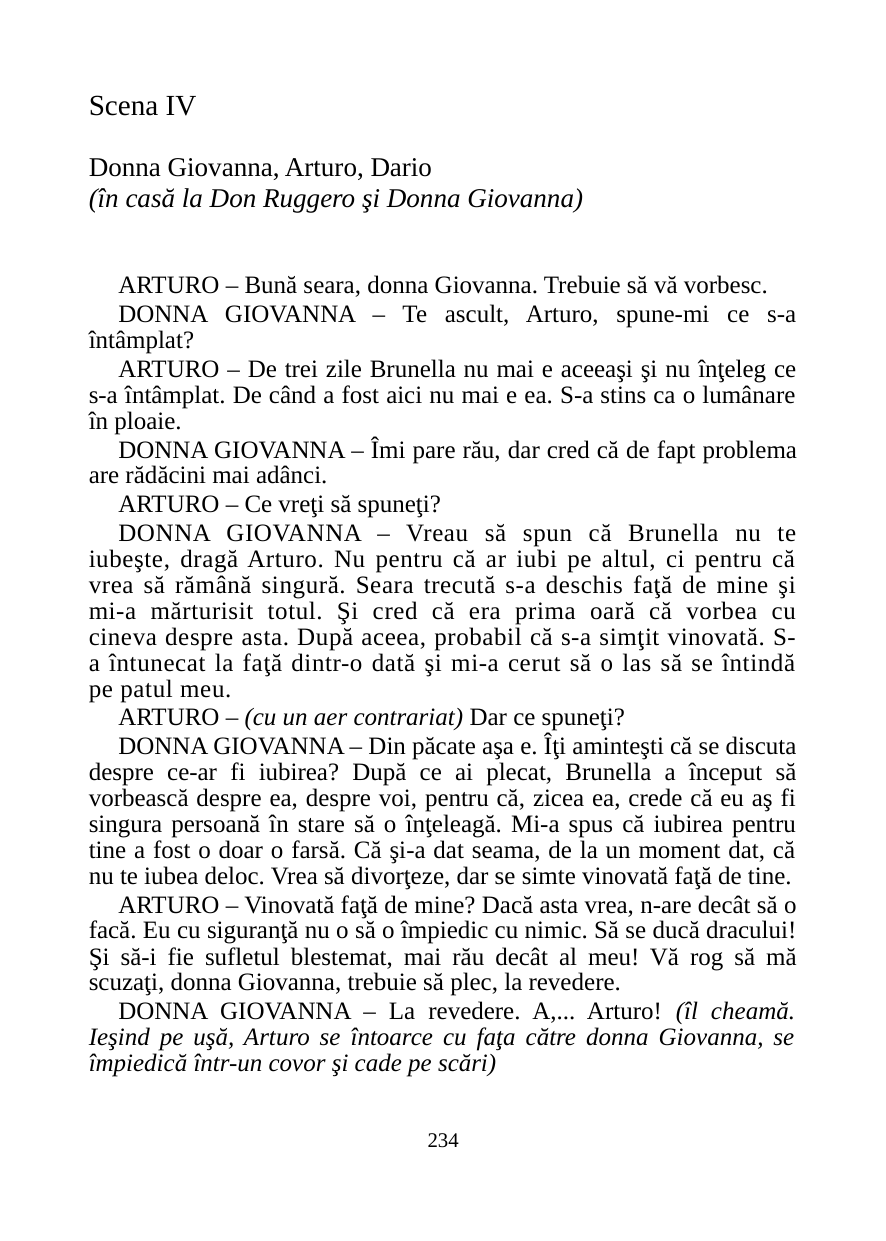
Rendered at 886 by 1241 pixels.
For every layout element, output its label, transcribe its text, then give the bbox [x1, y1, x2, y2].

text ARTURO – Ce vreţi să spuneţi? [88, 489, 797, 518]
text DONNA GIOVANNA – Vreau să spun că Brunella nu te iubeşte, dragă Arturo. Nu pentru că ar iubi pe altul, ci pentru că vrea să rămână singură. Seara trecută s-a deschis faţă de mine şi mi-a mărturisit totul. Şi cred că era prima oară că vorbea cu cineva despre asta. După aceea, probabil că s-a simţit vinovată. S-a întunecat la faţă dintr-o dată şi mi-a cerut să o las să se întindă pe patul meu. [88, 518, 797, 702]
text Scena IV [88, 88, 797, 122]
text ARTURO – Bună seara, donna Giovanna. Trebuie să vă vorbesc. [88, 271, 797, 299]
text ARTURO – De trei zile Brunella nu mai e aceeaşi şi nu înţeleg ce s-a întâmplat. De când a fost aici nu mai e ea. S-a stins ca o lumânare în ploaie. [88, 354, 797, 435]
text ARTURO – Vinovată faţă de mine? Dacă asta vrea, n-are decât să o facă. Eu cu siguranţă nu o să o împiedic cu nimic. Să se ducă dracului! Şi să-i fie sufletul blestemat, mai rău decât al meu! Vă rog să mă scuzaţi, donna Giovanna, trebuie să plec, la revedere. [88, 890, 797, 996]
text DONNA GIOVANNA – Te ascult, Arturo, spune-mi ce s-a întâmplat? [88, 299, 797, 354]
text Donna Giovanna, Arturo, Dario [88, 151, 797, 182]
text (în casă la Don Ruggero şi Donna Giovanna) [88, 182, 797, 213]
text ARTURO – (cu un aer contrariat) Dar ce spuneţi? [88, 702, 797, 731]
text DONNA GIOVANNA – Îmi pare rău, dar cred că de fapt problema are rădăcini mai adânci. [88, 435, 797, 489]
text DONNA GIOVANNA – La revedere. A,... Arturo! (îl cheamă. Ieşind pe uşă, Arturo se întoarce cu faţa către donna Giovanna, se împiedică într-un covor şi cade pe scări) [88, 996, 797, 1077]
text DONNA GIOVANNA – Din păcate aşa e. Îţi aminteşti că se discuta despre ce-ar fi iubirea? După ce ai plecat, Brunella a început să vorbească despre ea, despre voi, pentru că, zicea ea, crede că eu aş fi singura persoană în stare să o înţeleagă. Mi-a spus că iubirea pentru tine a fost o doar o farsă. Că şi-a dat seama, de la un moment dat, că nu te iubea deloc. Vrea să divorţeze, dar se simte vinovată faţă de tine. [88, 731, 797, 890]
